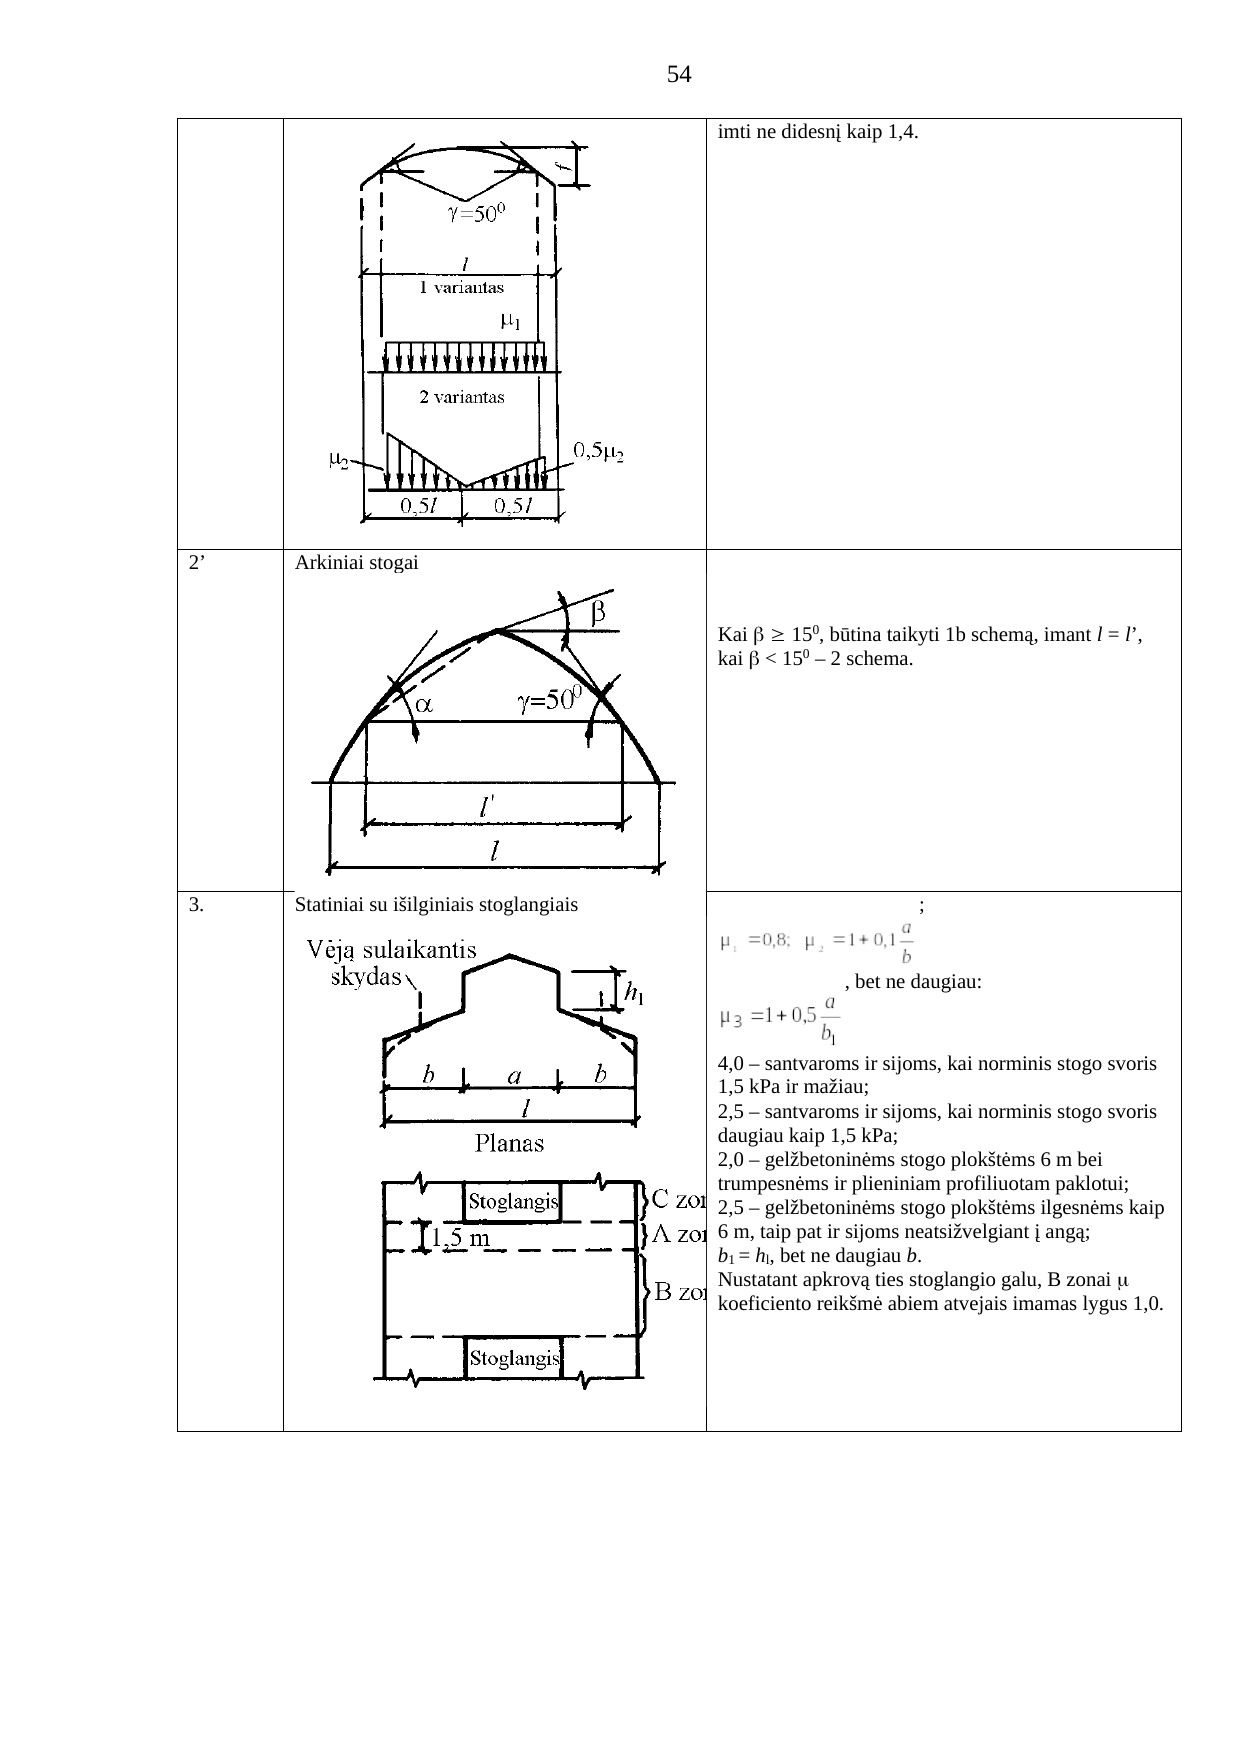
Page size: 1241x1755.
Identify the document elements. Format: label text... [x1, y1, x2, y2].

table_cell imti ne didesnį kaip 1,4. [707, 119, 1181, 549]
table_cell [643, 119, 706, 549]
table_cell 2’ [178, 550, 283, 891]
table_cell 3. [178, 892, 283, 1431]
table_cell Kai b ³ 150, būtina taikyti 1b schemą, imant l = l’, kai b < 150 – 2 schema. [707, 550, 1181, 891]
table_cell Arkiniai stogai [284, 550, 706, 891]
table_cell [178, 119, 283, 549]
table_cell Statiniai su išilginiais stoglangiais [284, 892, 706, 1431]
table_cell [284, 119, 294, 549]
table_cell ; , bet ne daugiau: 4,0 – santvaroms ir sijoms, kai norminis stogo svoris 1,5 kPa ir mažiau; 2,5 – santvaroms ir sijoms, kai norminis stogo svoris daugiau kaip 1,5 kPa; 2,0 – gelžbetoninėms stogo plokštėms 6 m bei trumpesnėms ir plieniniam profiliuotam paklotui; 2,5 – gelžbetoninėms stogo plokštėms ilgesnėms kaip 6 m, taip pat ir sijoms neatsižvelgiant į angą; b1 = hl, bet ne daugiau b. Nustatant apkrovą ties stoglangio galu, B zonai m koeficiento reikšmė abiem atvejais imamas lygus 1,0. [707, 892, 1181, 1431]
